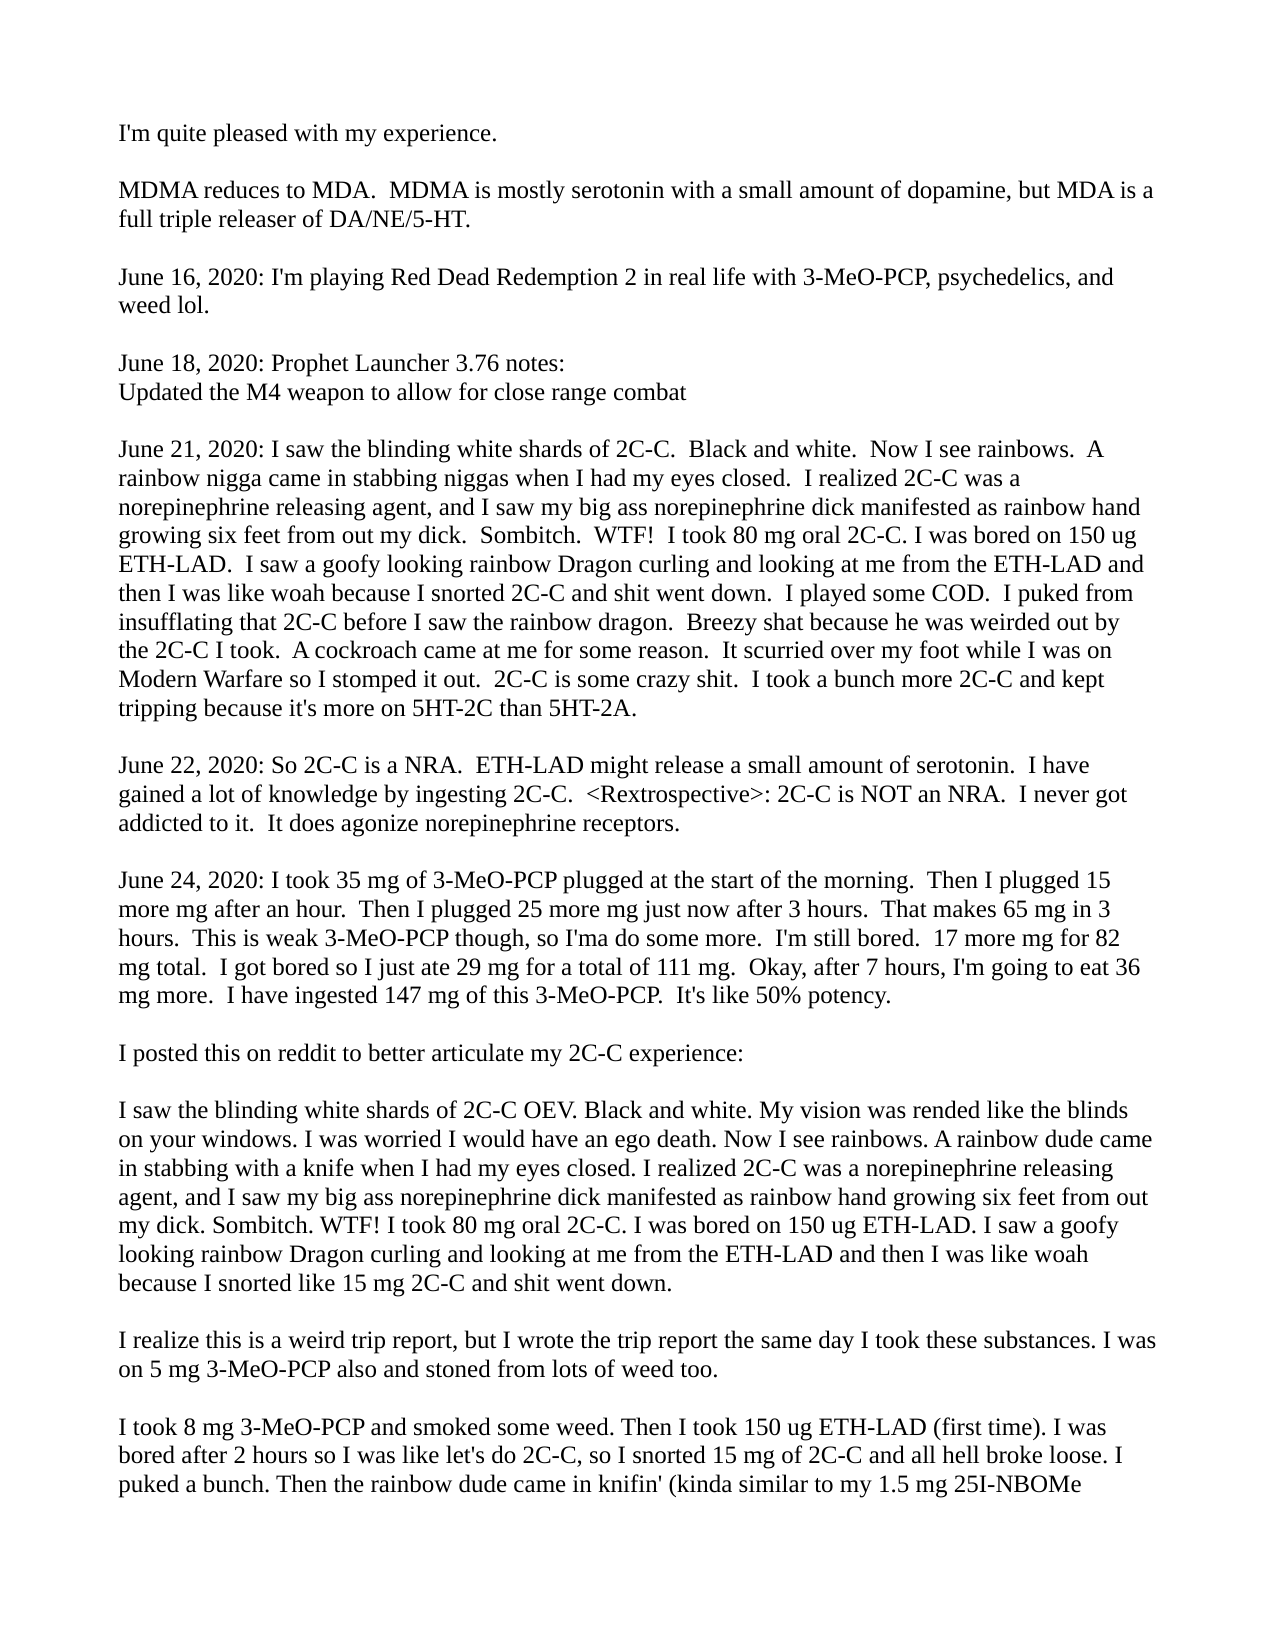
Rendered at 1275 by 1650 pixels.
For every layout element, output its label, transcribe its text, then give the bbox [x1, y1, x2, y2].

text Updated the M4 weapon to allow for close range combat [118, 377, 1157, 406]
text June 22, 2020: So 2C-C is a NRA. ETH-LAD might release a small amount of serotonin. I have gained a lot of knowledge by ingesting 2C-C. <Rextrospective>: 2C-C is NOT an NRA. I never got addicted to it. It does agonize norepinephrine receptors. [118, 751, 1157, 837]
text MDMA reduces to MDA. MDMA is mostly serotonin with a small amount of dopamine, but MDA is a full triple releaser of DA/NE/5-HT. [118, 176, 1157, 233]
text June 18, 2020: Prophet Launcher 3.76 notes: [118, 348, 1157, 377]
text I posted this on reddit to better articulate my 2C-C experience: [118, 1038, 1157, 1067]
text I took 8 mg 3-MeO-PCP and smoked some weed. Then I took 150 ug ETH-LAD (first time). I was bored after 2 hours so I was like let's do 2C-C, so I snorted 15 mg of 2C-C and all hell broke loose. I puked a bunch. Then the rainbow dude came in knifin' (kinda similar to my 1.5 mg 25I-NBOMe [118, 1412, 1157, 1498]
text I'm quite pleased with my experience. [118, 118, 1157, 147]
text June 16, 2020: I'm playing Red Dead Redemption 2 in real life with 3-MeO-PCP, psychedelics, and weed lol. [118, 262, 1157, 319]
text I saw the blinding white shards of 2C-C OEV. Black and white. My vision was rended like the blinds on your windows. I was worried I would have an ego death. Now I see rainbows. A rainbow dude came in stabbing with a knife when I had my eyes closed. I realized 2C-C was a norepinephrine releasing agent, and I saw my big ass norepinephrine dick manifested as rainbow hand growing six feet from out my dick. Sombitch. WTF! I took 80 mg oral 2C-C. I was bored on 150 ug ETH-LAD. I saw a goofy looking rainbow Dragon curling and looking at me from the ETH-LAD and then I was like woah because I snorted like 15 mg 2C-C and shit went down. [118, 1096, 1157, 1297]
text June 21, 2020: I saw the blinding white shards of 2C-C. Black and white. Now I see rainbows. A rainbow nigga came in stabbing niggas when I had my eyes closed. I realized 2C-C was a norepinephrine releasing agent, and I saw my big ass norepinephrine dick manifested as rainbow hand growing six feet from out my dick. Sombitch. WTF! I took 80 mg oral 2C-C. I was bored on 150 ug ETH-LAD. I saw a goofy looking rainbow Dragon curling and looking at me from the ETH-LAD and then I was like woah because I snorted 2C-C and shit went down. I played some COD. I puked from insufflating that 2C-C before I saw the rainbow dragon. Breezy shat because he was weirded out by the 2C-C I took. A cockroach came at me for some reason. It scurried over my foot while I was on Modern Warfare so I stomped it out. 2C-C is some crazy shit. I took a bunch more 2C-C and kept tripping because it's more on 5HT-2C than 5HT-2A. [118, 434, 1157, 722]
text I realize this is a weird trip report, but I wrote the trip report the same day I took these substances. I was on 5 mg 3-MeO-PCP also and stoned from lots of weed too. [118, 1326, 1157, 1383]
text June 24, 2020: I took 35 mg of 3-MeO-PCP plugged at the start of the morning. Then I plugged 15 more mg after an hour. Then I plugged 25 more mg just now after 3 hours. That makes 65 mg in 3 hours. This is weak 3-MeO-PCP though, so I'ma do some more. I'm still bored. 17 more mg for 82 mg total. I got bored so I just ate 29 mg for a total of 111 mg. Okay, after 7 hours, I'm going to eat 36 mg more. I have ingested 147 mg of this 3-MeO-PCP. It's like 50% potency. [118, 866, 1157, 1009]
